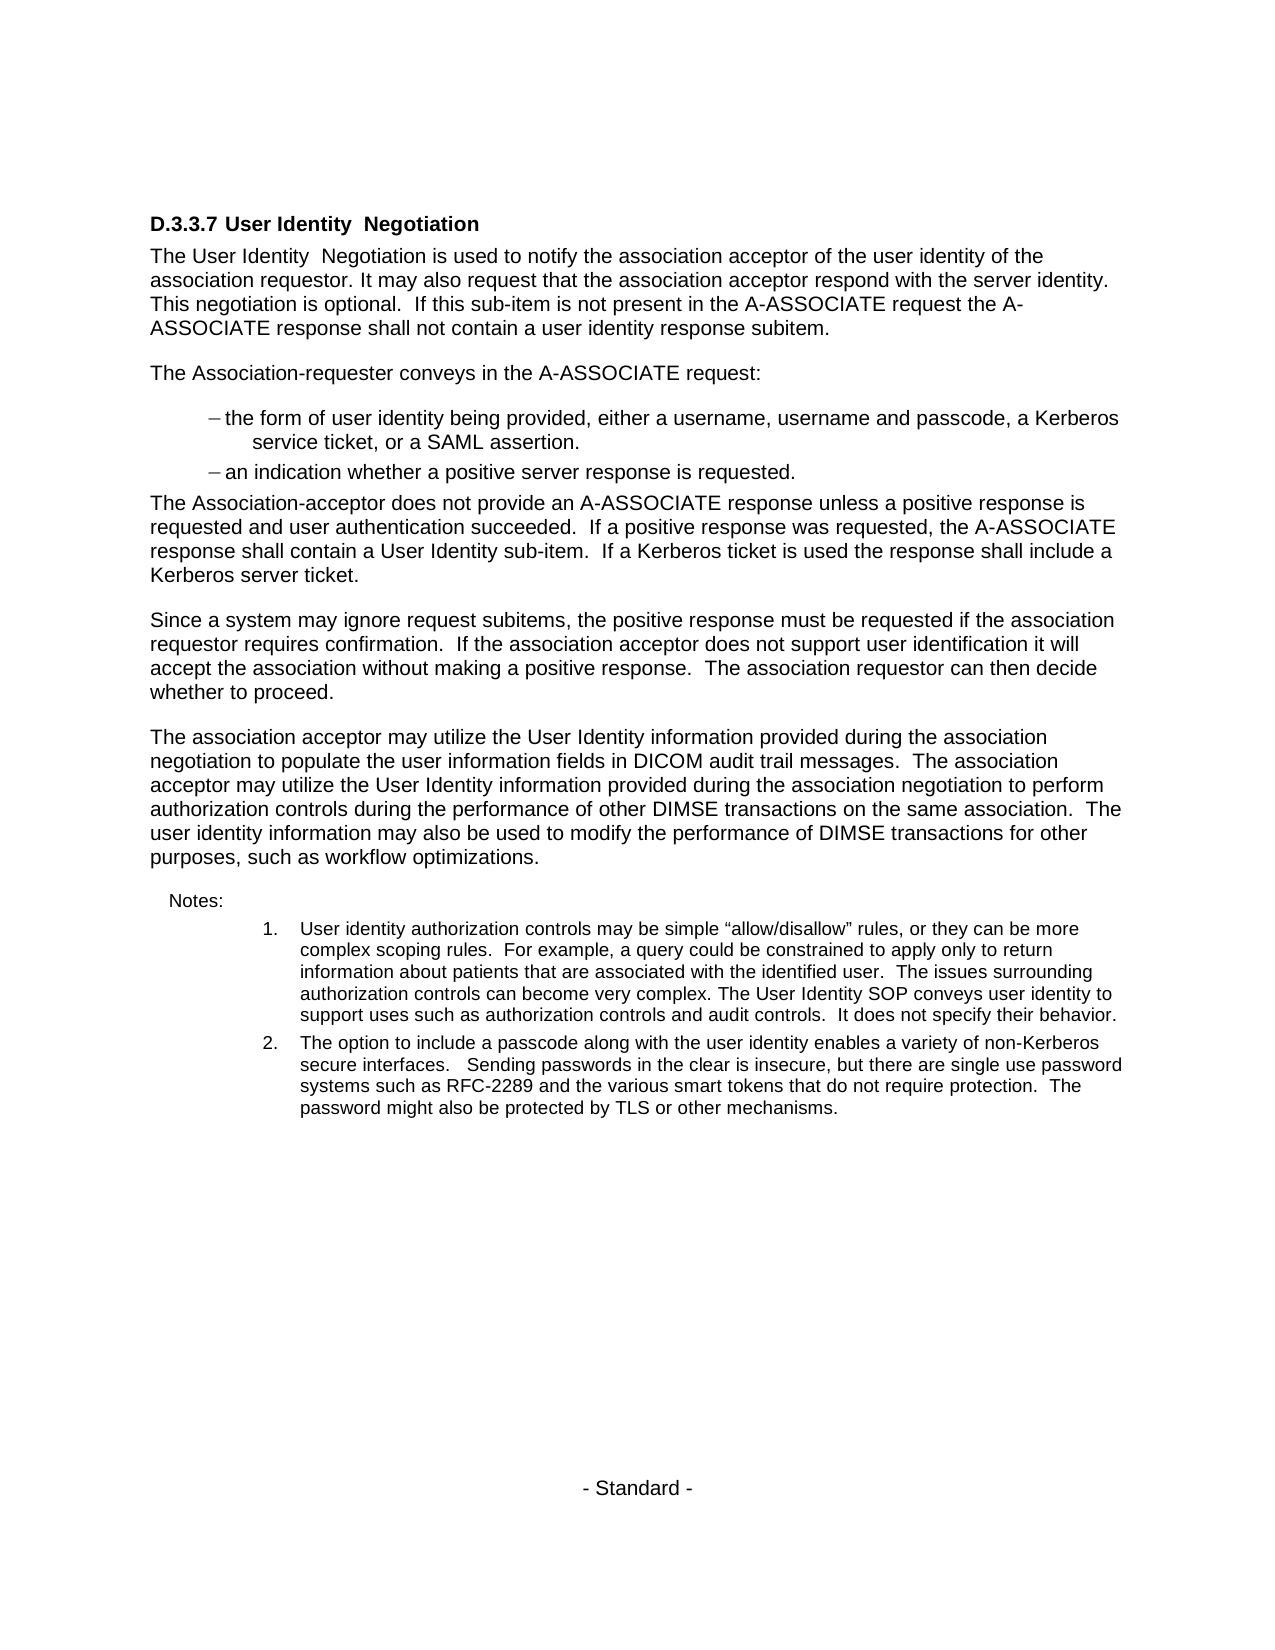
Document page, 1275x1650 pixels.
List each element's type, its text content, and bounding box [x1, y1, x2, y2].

text The Association-acceptor does not provide an A-ASSOCIATE response unless a positive response is requested and user authentication succeeded. If a positive response was requested, the A-ASSOCIATE response shall contain a User Identity sub-item. If a Kerberos ticket is used the response shall include a Kerberos server ticket. [150, 491, 1125, 587]
subtitle D.3.3.7 User Identity Negotiation [150, 212, 1125, 236]
text Since a system may ignore request subitems, the positive response must be requested if the association requestor requires confirmation. If the association acceptor does not support user identification it will accept the association without making a positive response. The association requestor can then decide whether to proceed. [150, 608, 1125, 704]
text The association acceptor may utilize the User Identity information provided during the association negotiation to populate the user information fields in DICOM audit trail messages. The association acceptor may utilize the User Identity information provided during the association negotiation to perform authorization controls during the performance of other DIMSE transactions on the same association. The user identity information may also be used to modify the performance of DIMSE transactions for other purposes, such as workflow optimizations. [150, 725, 1125, 869]
list User identity authorization controls may be simple “allow/disallow” rules, or they can be more complex scoping rules. For example, a query could be constrained to apply only to return information about patients that are associated with the identified user. The issues surrounding authorization controls can become very complex. The User Identity SOP conveys user identity to support uses such as authorization controls and audit controls. It does not specify their behavior. [262, 918, 1125, 1026]
text The User Identity Negotiation is used to notify the association acceptor of the user identity of the association requestor. It may also request that the association acceptor respond with the server identity. This negotiation is optional. If this sub-item is not present in the A-ASSOCIATE request the A-ASSOCIATE response shall not contain a user identity response subitem. [150, 244, 1125, 340]
text  an indication whether a positive server response is requested. [206, 460, 1125, 484]
text The Association-requester conveys in the A-ASSOCIATE request: [150, 361, 1125, 385]
text Notes: [169, 890, 1125, 912]
text  the form of user identity being provided, either a username, username and passcode, a Kerberos service ticket, or a SAML assertion. [206, 406, 1125, 454]
list The option to include a passcode along with the user identity enables a variety of non-Kerberos secure interfaces. Sending passwords in the clear is insecure, but there are single use password systems such as RFC-2289 and the various smart tokens that do not require protection. The password might also be protected by TLS or other mechanisms. [262, 1032, 1125, 1118]
